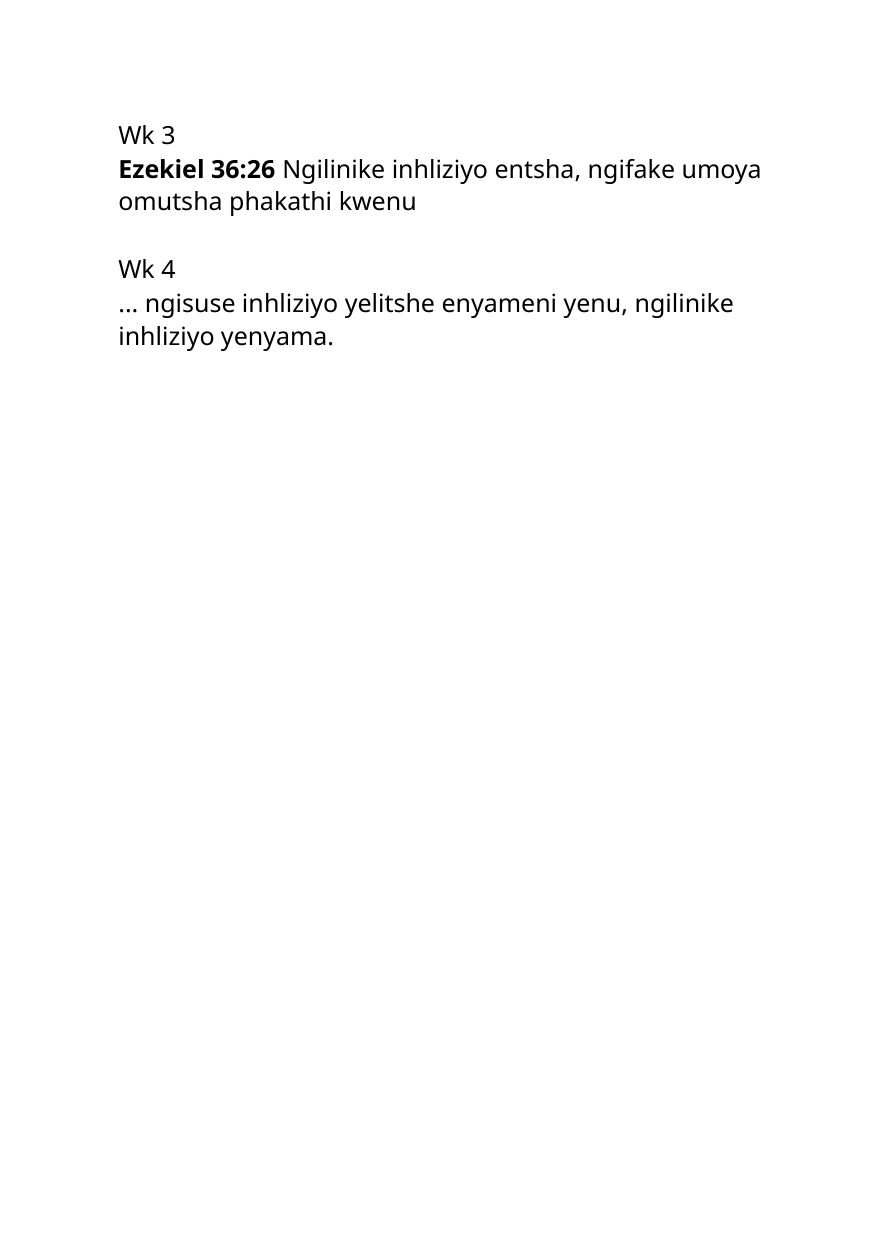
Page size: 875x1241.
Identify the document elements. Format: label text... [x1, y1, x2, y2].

text Wk 4 [118, 252, 786, 286]
text Wk 3 [118, 117, 786, 151]
text Ezekiel 36:26 Ngilinike inhliziyo entsha, ngifake umoya omutsha phakathi kwenu [118, 151, 786, 218]
text ... ngisuse inhliziyo yelitshe enyameni yenu, ngilinike inhliziyo yenyama. [118, 286, 786, 352]
